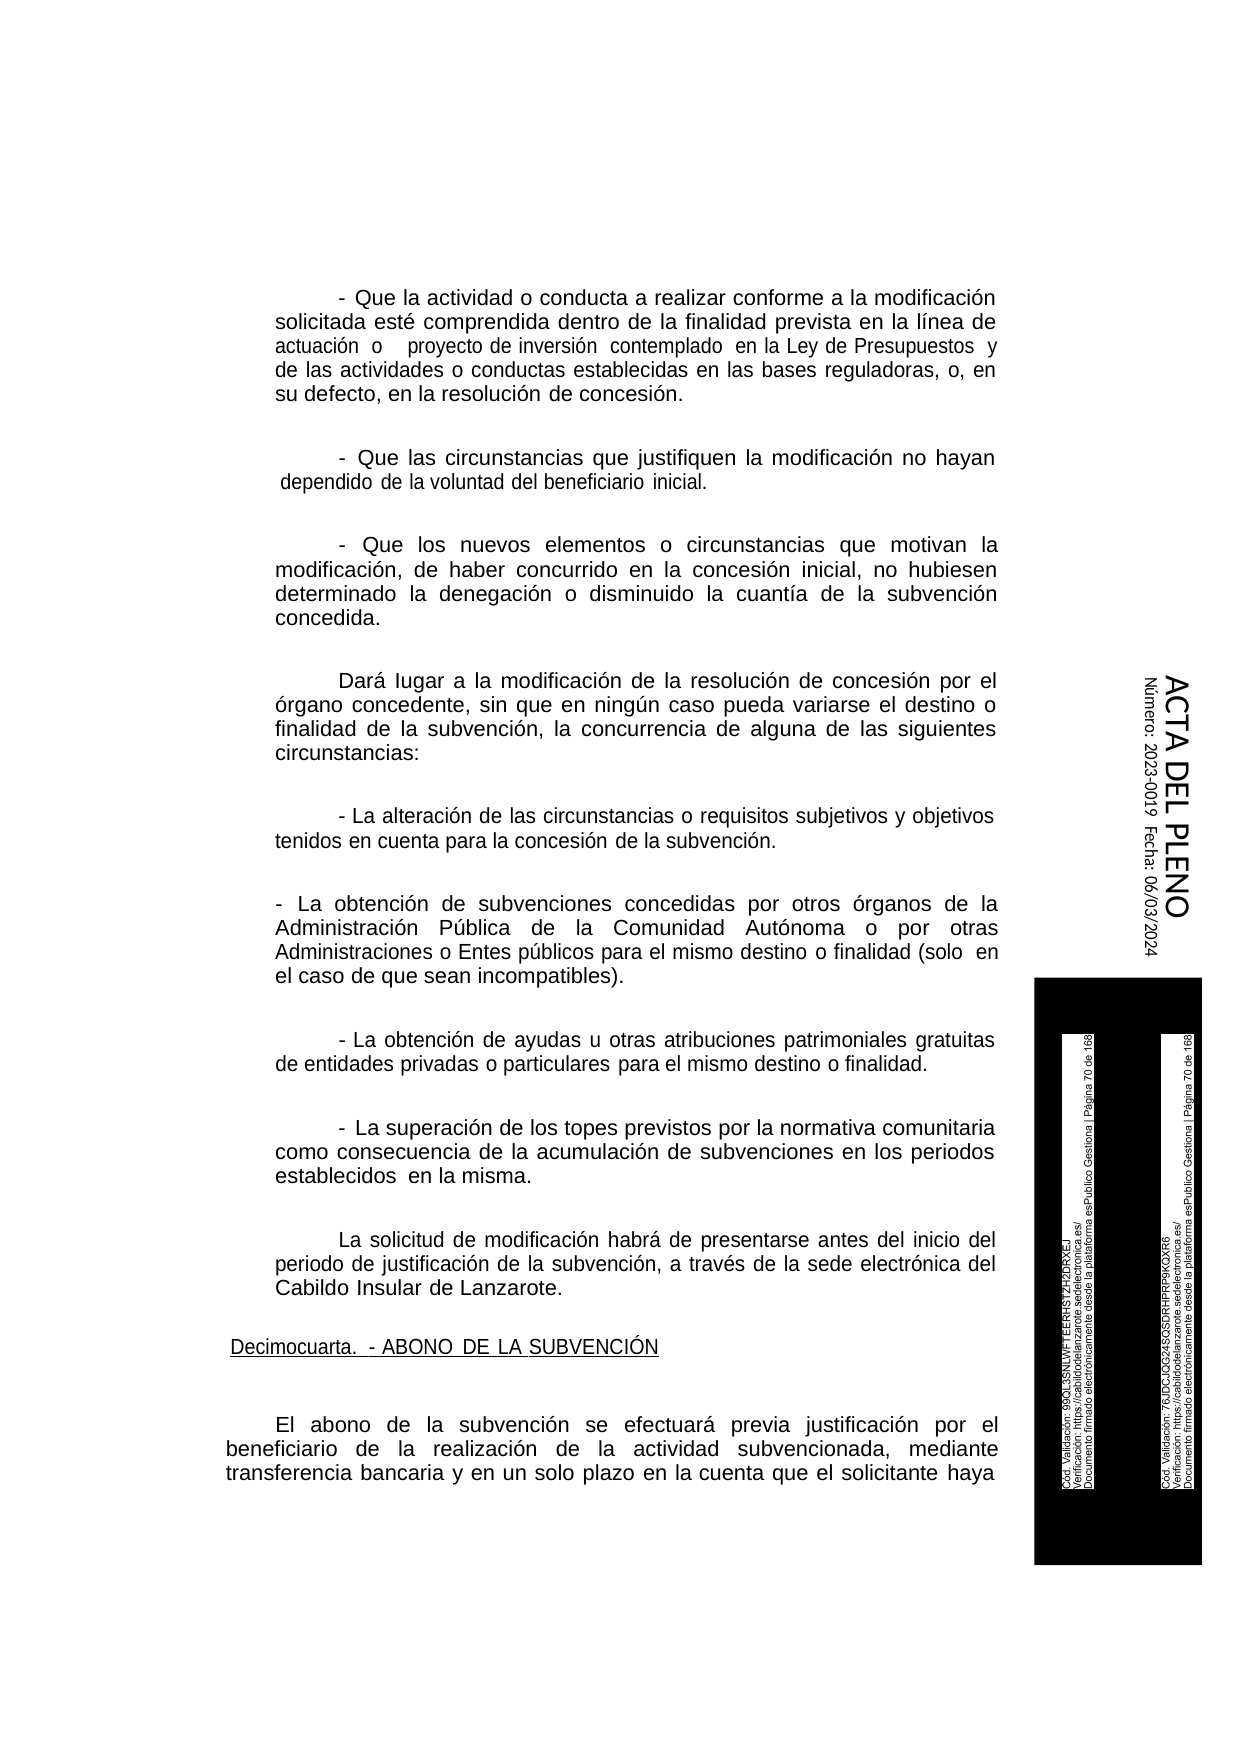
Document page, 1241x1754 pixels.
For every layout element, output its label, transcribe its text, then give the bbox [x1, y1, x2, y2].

picture [1161, 1359, 1194, 1489]
picture [1161, 1034, 1194, 1334]
list Que la actividad o conducta a realizar conforme a la modificación solicitada esté comprendida dentro de la finalidad prevista en la línea de actuación o proyecto de inversión contemplado en la Ley de Presupuestos y de las actividades o conductas establecidas en las bases reguladoras, o, en su defecto, en la resolución de concesión. [275, 286, 997, 406]
text La solicitud de modificación habrá de presentarse antes del inicio del periodo de justificación de la subvención, a través de la sede electrónica del Cabildo Insular de Lanzarote. [275, 1228, 997, 1300]
text Decimocuarta. - ABONO DE LA SUBVENCIÓN [230, 1334, 1205, 1359]
text Número: 2023-0019 Fecha: 06/03/2024 [1142, 677, 1161, 965]
list La alteración de las circunstancias o requisitos subjetivos y objetivos tenidos en cuenta para la concesión de la subvención. [275, 804, 996, 853]
list Que las circunstancias que justifiquen la modificación no hayan dependido de la voluntad del beneficiario inicial. [280, 446, 996, 494]
list La obtención de subvenciones concedidas por otros órganos de la Administración Pública de la Comunidad Autónoma o por otras Administraciones o Entes públicos para el mismo destino o finalidad (solo en el caso de que sean incompatibles). [275, 892, 999, 988]
text Dará Iugar a la modificación de la resolución de concesión por el órgano concedente, sin que en ningún caso pueda variarse el destino o finalidad de la subvención, la concurrencia de alguna de las siguientes circunstancias: [275, 669, 998, 765]
list Que los nuevos elementos o circunstancias que motivan la modificación, de haber concurrido en la concesión inicial, no hubiesen determinado la denegación o disminuido la cuantía de la subvención concedida. [275, 534, 998, 629]
list La superación de los topes previstos por la normativa comunitaria como consecuencia de la acumulación de subvenciones en los periodos establecidos en la misma. [275, 1116, 996, 1188]
list La obtención de ayudas u otras atribuciones patrimoniales gratuitas de entidades privadas o particulares para el mismo destino o finalidad. [275, 1028, 996, 1076]
text ACTA DEL PLENO [1161, 675, 1196, 965]
picture [1062, 1359, 1094, 1489]
picture [1062, 1034, 1094, 1334]
text El abono de la subvención se efectuará previa justificación por el beneficiario de la realización de la actividad subvencionada, mediante transferencia bancaria y en un solo plazo en la cuenta que el solicitante haya [226, 1413, 999, 1485]
